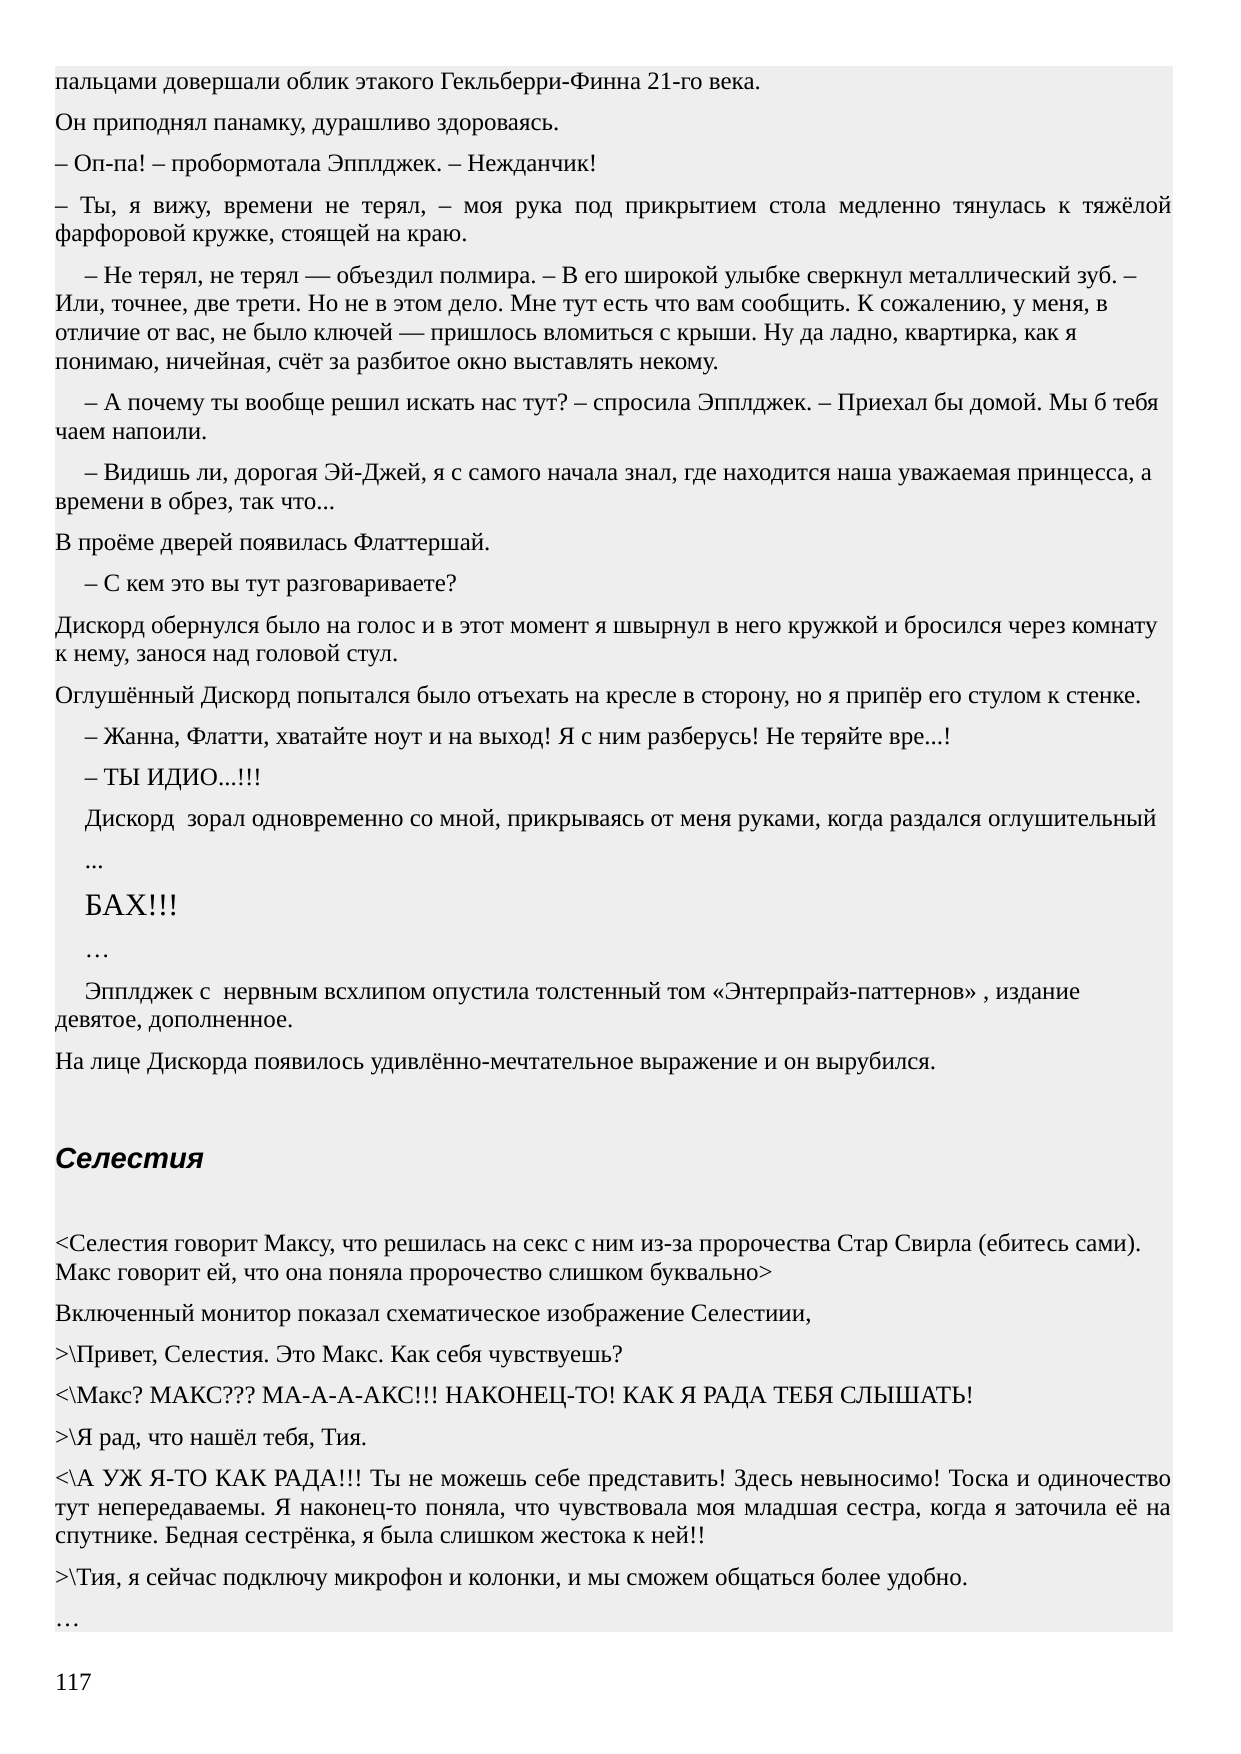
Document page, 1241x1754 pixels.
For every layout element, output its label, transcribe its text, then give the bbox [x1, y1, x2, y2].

subtitle Селестия [55, 1141, 1173, 1174]
text Эпплджек с нервным всхлипом опустила толстенный том «Энтерпрайз-паттернов» , издание девятое, дополненное. [55, 976, 1173, 1033]
text – Жанна, Флатти, хватайте ноут и на выход! Я с ним разберусь! Не теряйте вре...! [55, 721, 1173, 750]
text – А почему ты вообще решил искать нас тут? – спросила Эпплджек. – Приехал бы домой. Мы б тебя чаем напоили. [55, 387, 1173, 445]
text – С кем это вы тут разговариваете? [55, 568, 1173, 597]
text <Селестия говорит Максу, что решилась на секс с ним из-за пророчества Стар Свирла (ебитесь сами). Макс говорит ей, что она поняла пророчество слишком буквально> [55, 1228, 1173, 1286]
text – Видишь ли, дорогая Эй-Джей, я с самого начала знал, где находится наша уважаемая принцесса, а времени в обрез, так что... [55, 457, 1173, 515]
text – Не терял, не терял — объездил полмира. – В его широкой улыбке сверкнул металлический зуб. – Или, точнее, две трети. Но не в этом дело. Мне тут есть что вам сообщить. К сожалению, у меня, в отличие от вас, не было ключей — пришлось вломиться с крыши. Ну да ладно, квартирка, как я понимаю, ничейная, счёт за разбитое окно выставлять некому. [55, 260, 1173, 375]
text БАХ!!! [55, 886, 1173, 922]
text Он приподнял панамку, дурашливо здороваясь. [55, 107, 1173, 136]
text Включенный монитор показал схематическое изображение Селестиии, [55, 1298, 1173, 1327]
text … [55, 934, 1173, 963]
text В проёме дверей появилась Флаттершай. [55, 527, 1173, 556]
text <\Макс? МАКС??? МА-А-А-АКС!!! НАКОНЕЦ-ТО! КАК Я РАДА ТЕБЯ СЛЫШАТЬ! [55, 1381, 1173, 1409]
text – Оп-па! – пробормотала Эпплджек. – Нежданчик! [55, 148, 1173, 177]
text >\Привет, Селестия. Это Макс. Как себя чувствуешь? [55, 1339, 1173, 1368]
list Дискорд обернулся было на голос и в этот момент я швырнул в него кружкой и бросился через комнату к нему, занося над головой стул. [55, 610, 1173, 667]
text Оглушённый Дискорд попытался было отъехать на кресле в сторону, но я припёр его стулом к стенке. [55, 680, 1173, 708]
text пальцами довершали облик этакого Гекльберри-Финна 21-го века. [55, 66, 1173, 95]
text На лице Дискорда появилось удивлённо-мечтательное выражение и он вырубился. [55, 1046, 1173, 1074]
text … [55, 1603, 1173, 1632]
text >\Я рад, что нашёл тебя, Тия. [55, 1422, 1173, 1451]
text – ТЫ ИДИО...!!! [55, 762, 1173, 791]
text Дискорд зорал одновременно со мной, прикрываясь от меня руками, когда раздался оглушительный [55, 803, 1173, 832]
text ... [55, 845, 1173, 873]
text >\Тия, я сейчас подключу микрофон и колонки, и мы сможем общаться более удобно. [55, 1562, 1173, 1591]
text – Ты, я вижу, времени не терял, – моя рука под прикрытием стола медленно тянулась к тяжёлой фарфоровой кружке, стоящей на краю. [55, 190, 1173, 247]
text <\А УЖ Я-ТО КАК РАДА!!! Ты не можешь себе представить! Здесь невыносимо! Тоска и одиночество тут непередаваемы. Я наконец-то поняла, что чувствовала моя младшая сестра, когда я заточила её на спутнике. Бедная сестрёнка, я была слишком жестока к ней!! [55, 1463, 1173, 1549]
